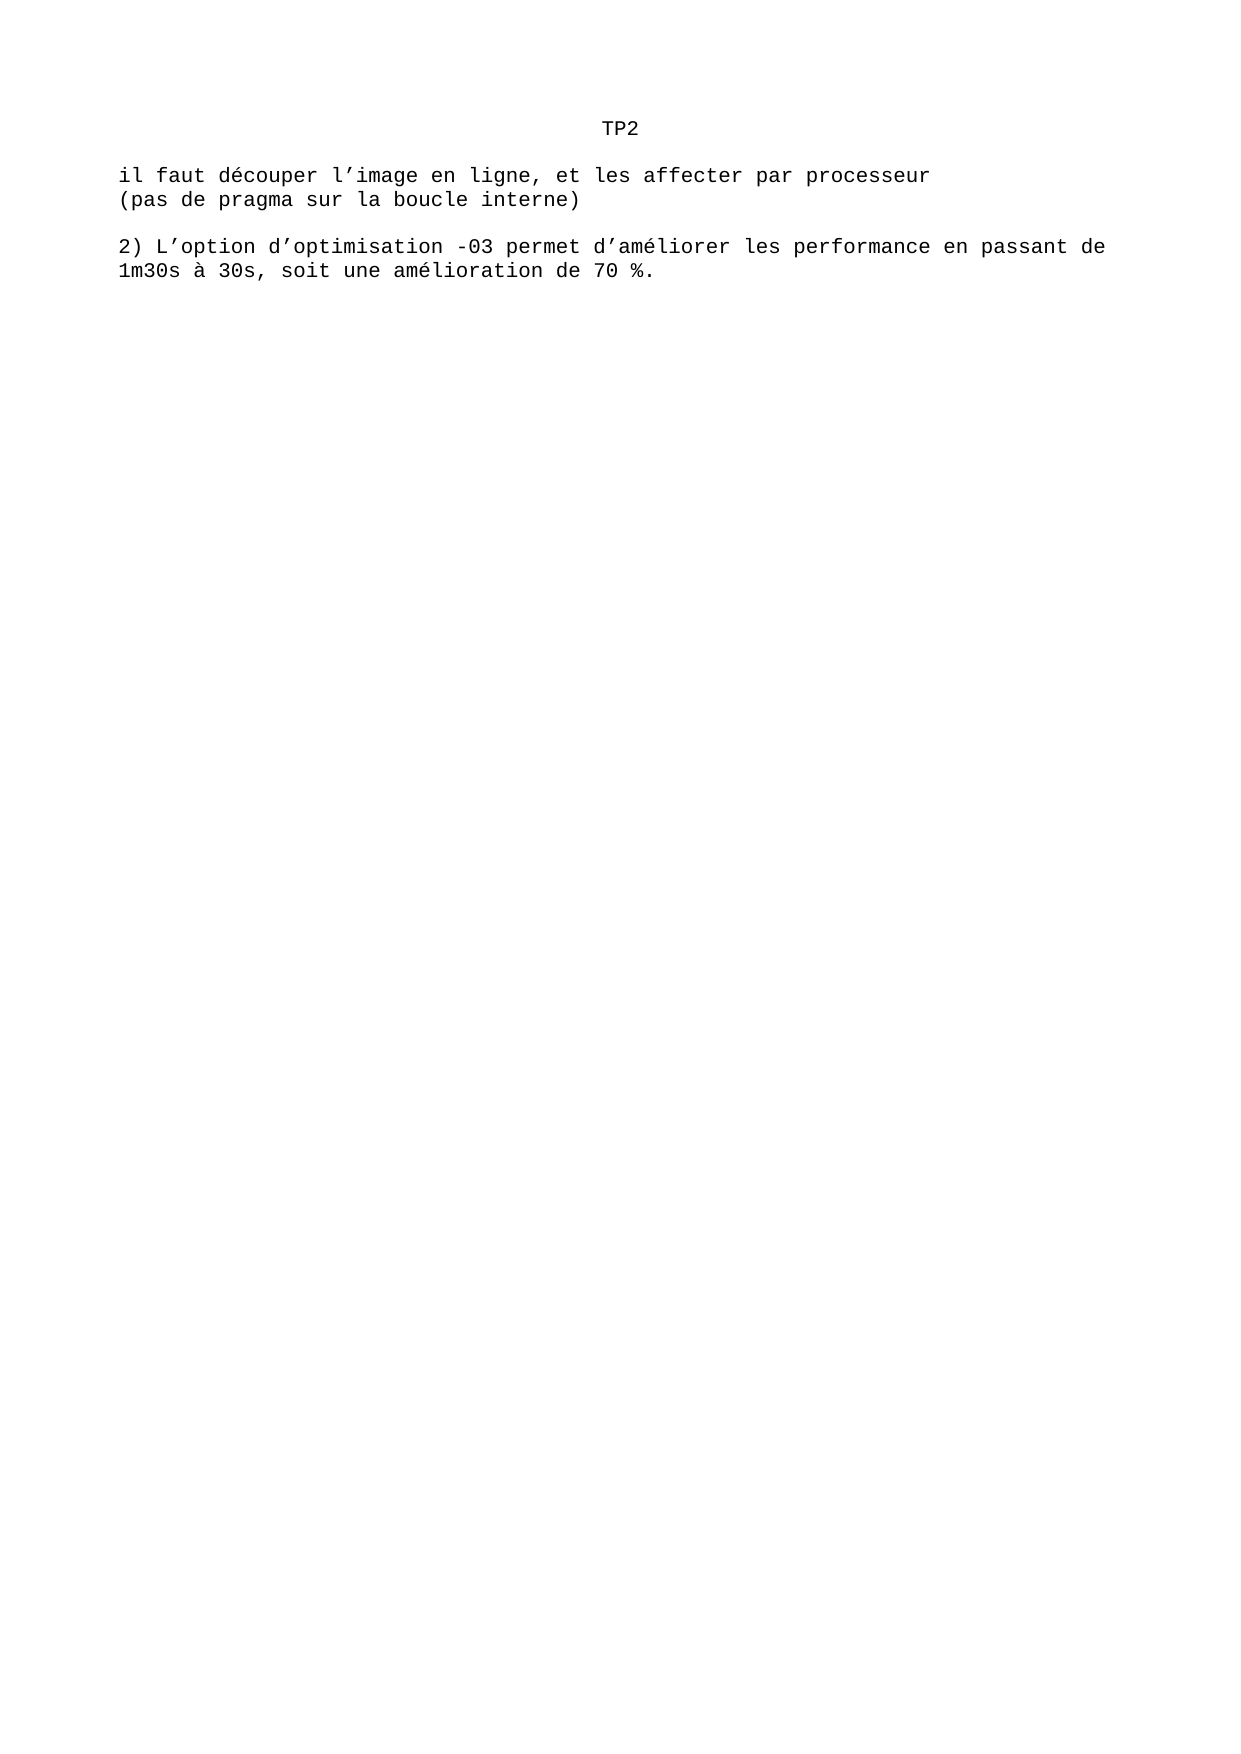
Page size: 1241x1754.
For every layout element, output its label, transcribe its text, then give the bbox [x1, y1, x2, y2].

text (pas de pragma sur la boucle interne) [118, 189, 1122, 213]
text TP2 [118, 118, 1122, 142]
text il faut découper l’image en ligne, et les affecter par processeur [118, 165, 1122, 189]
text 2) L’option d’optimisation -03 permet d’améliorer les performance en passant de 1m30s à 30s, soit une amélioration de 70 %. [118, 236, 1122, 284]
